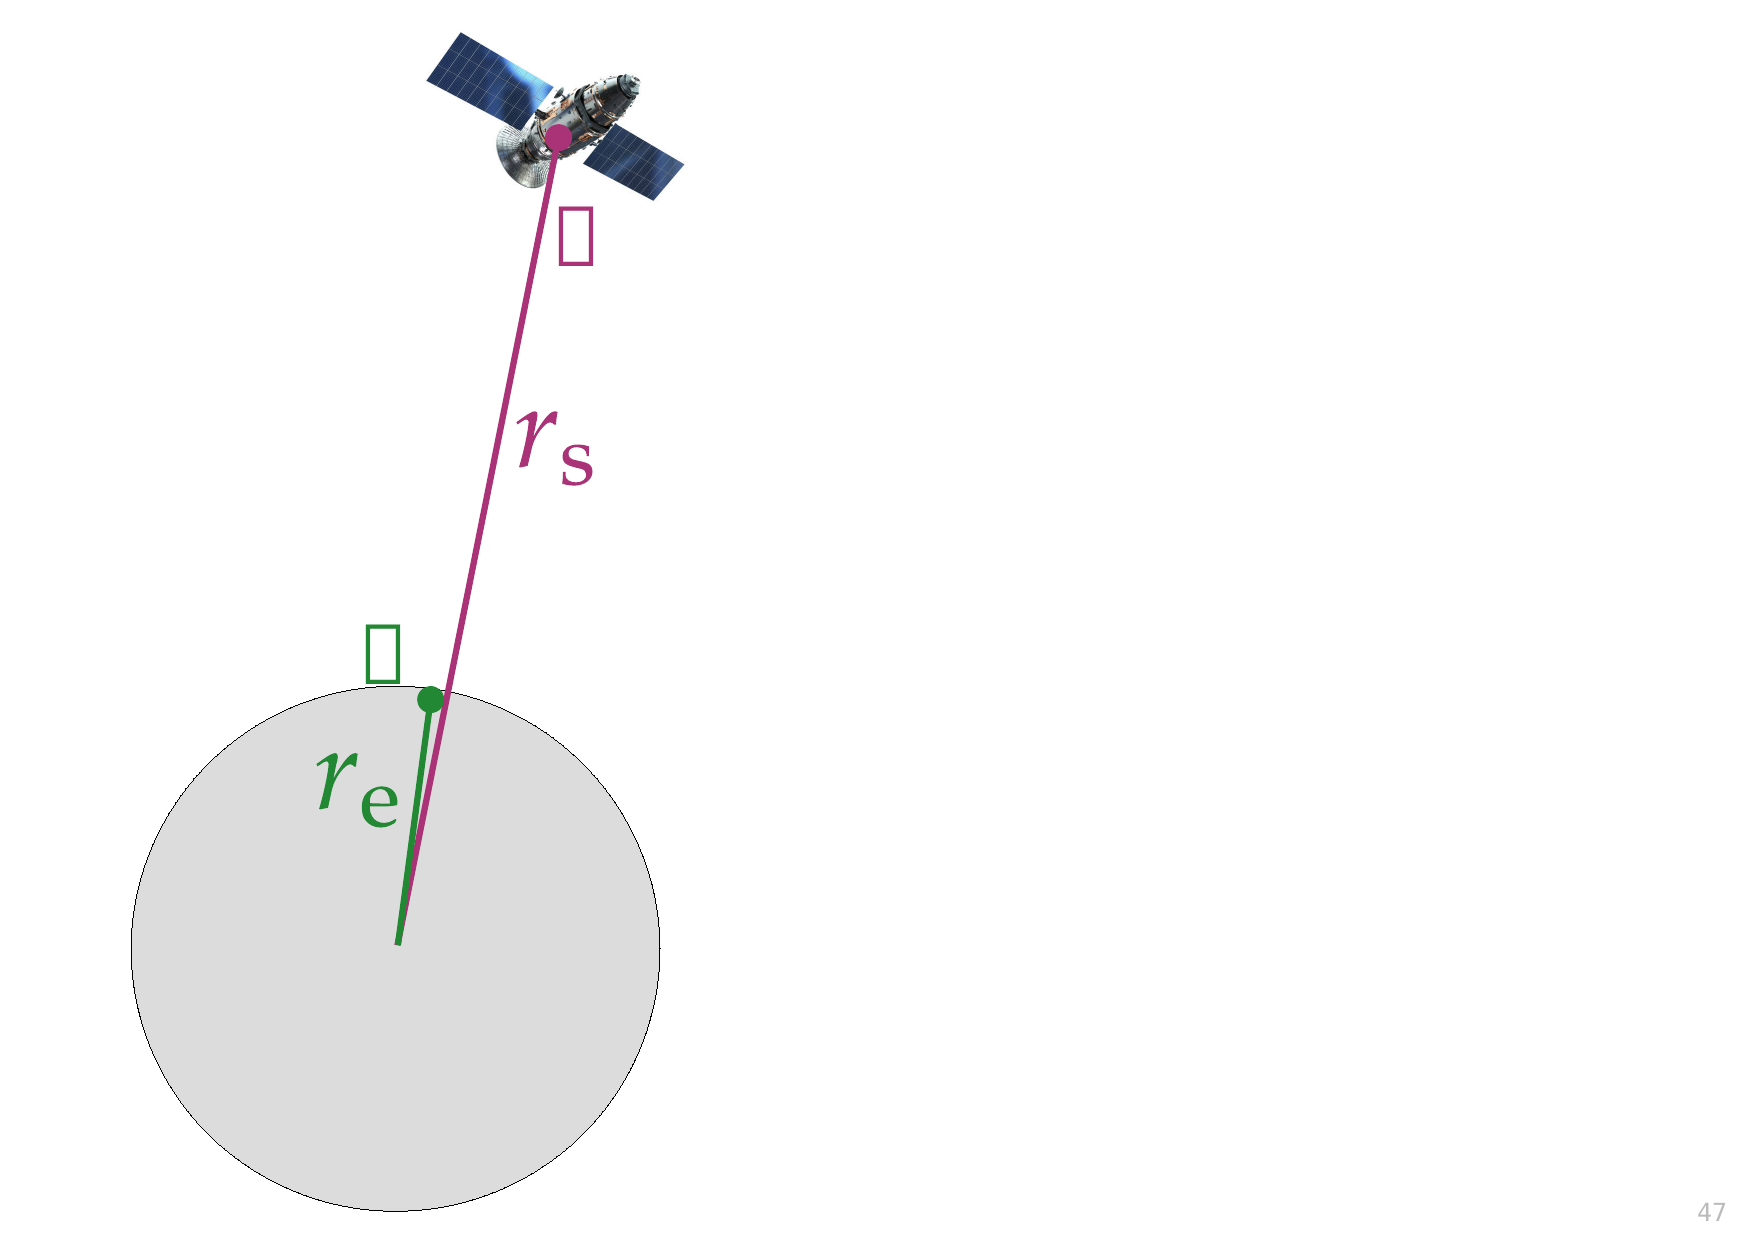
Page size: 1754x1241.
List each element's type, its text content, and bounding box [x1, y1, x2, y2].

text_box [562, 444, 593, 486]
text_box [419, 711, 440, 816]
text_box  [536, 170, 650, 269]
text_box  [343, 588, 457, 687]
text_box [516, 411, 558, 468]
picture [401, 16, 708, 233]
text_box [131, 687, 661, 1212]
